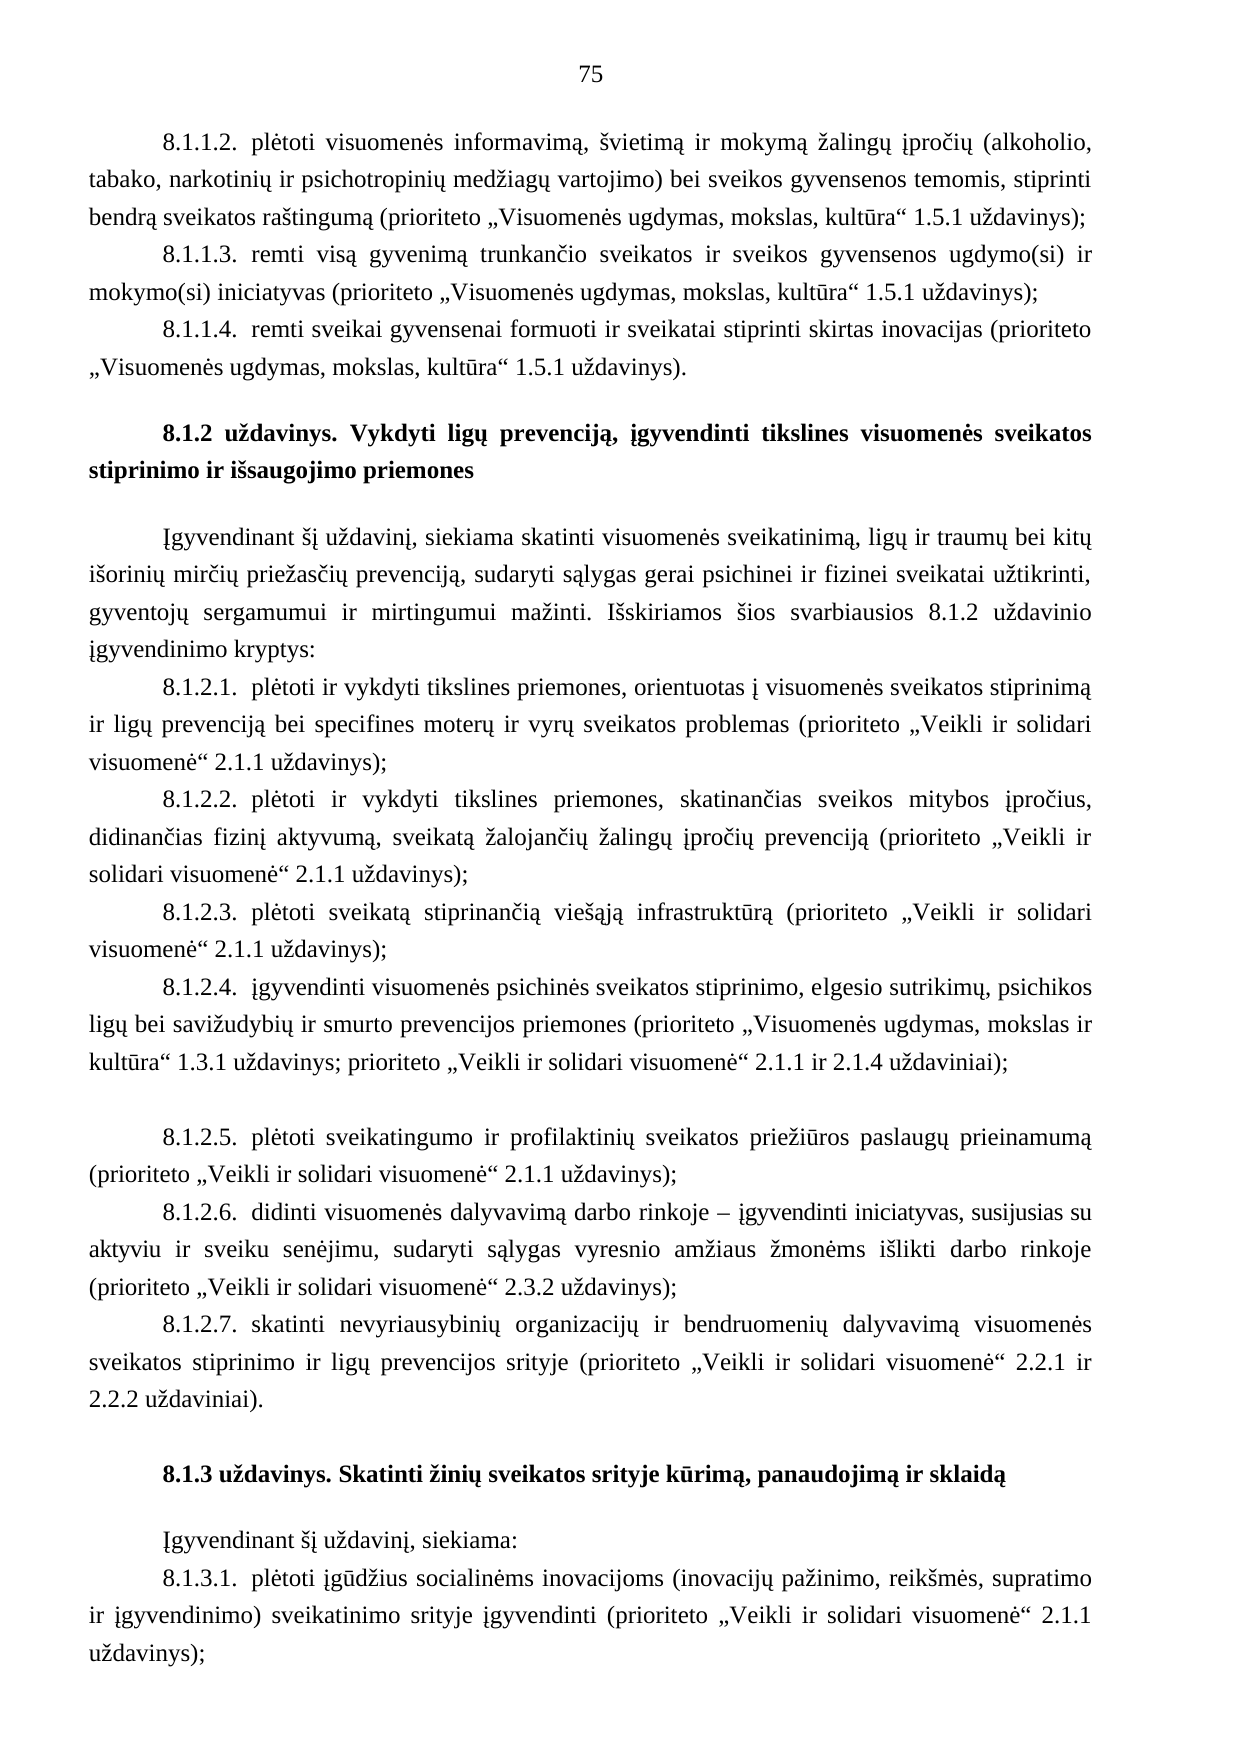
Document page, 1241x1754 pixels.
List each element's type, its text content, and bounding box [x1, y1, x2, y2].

text Įgyvendinant šį uždavinį, siekiama skatinti visuomenės sveikatinimą, ligų ir traumų bei kitų išorinių mirčių priežasčių prevenciją, sudaryti sąlygas gerai psichinei ir fizinei sveikatai užtikrinti, gyventojų sergamumui ir mirtingumui mažinti. Išskiriamos šios svarbiausios 8.1.2 uždavinio įgyvendinimo kryptys: [89, 513, 1092, 663]
text 8.1.2.6. didinti visuomenės dalyvavimą darbo rinkoje – įgyvendinti iniciatyvas, susijusias su aktyviu ir sveiku senėjimu, sudaryti sąlygas vyresnio amžiaus žmonėms išlikti darbo rinkoje (prioriteto „Veikli ir solidari visuomenė“ 2.3.2 uždavinys); [89, 1188, 1092, 1301]
text 8.1.2.4. įgyvendinti visuomenės psichinės sveikatos stiprinimo, elgesio sutrikimų, psichikos ligų bei savižudybių ir smurto prevencijos priemones (prioriteto „Visuomenės ugdymas, mokslas ir kultūra“ 1.3.1 uždavinys; prioriteto „Veikli ir solidari visuomenė“ 2.1.1 ir 2.1.4 uždaviniai); [89, 963, 1092, 1076]
text 8.1.3 uždavinys. Skatinti žinių sveikatos srityje kūrimą, panaudojimą ir sklaidą [89, 1451, 1092, 1488]
text 8.1.3.1. plėtoti įgūdžius socialinėms inovacijoms (inovacijų pažinimo, reikšmės, supratimo ir įgyvendinimo) sveikatinimo srityje įgyvendinti (prioriteto „Veikli ir solidari visuomenė“ 2.1.1 uždavinys); [89, 1554, 1092, 1667]
text 8.1.2.1. plėtoti ir vykdyti tikslines priemones, orientuotas į visuomenės sveikatos stiprinimą ir ligų prevenciją bei specifines moterų ir vyrų sveikatos problemas (prioriteto „Veikli ir solidari visuomenė“ 2.1.1 uždavinys); [89, 663, 1092, 776]
text 8.1.2.3. plėtoti sveikatą stiprinančią viešąją infrastruktūrą (prioriteto „Veikli ir solidari visuomenė“ 2.1.1 uždavinys); [89, 888, 1092, 963]
text 8.1.1.4. remti sveikai gyvensenai formuoti ir sveikatai stiprinti skirtas inovacijas (prioriteto „Visuomenės ugdymas, mokslas, kultūra“ 1.5.1 uždavinys). [89, 306, 1092, 381]
text 8.1.1.3. remti visą gyvenimą trunkančio sveikatos ir sveikos gyvensenos ugdymo(si) ir mokymo(si) iniciatyvas (prioriteto „Visuomenės ugdymas, mokslas, kultūra“ 1.5.1 uždavinys); [89, 231, 1092, 306]
text 8.1.2 uždavinys. Vykdyti ligų prevenciją, įgyvendinti tikslines visuomenės sveikatos stiprinimo ir išsaugojimo priemones [89, 409, 1092, 484]
text 8.1.2.5. plėtoti sveikatingumo ir profilaktinių sveikatos priežiūros paslaugų prieinamumą (prioriteto „Veikli ir solidari visuomenė“ 2.1.1 uždavinys); [89, 1113, 1092, 1188]
text Įgyvendinant šį uždavinį, siekiama: [89, 1517, 1092, 1554]
text 8.1.1.2. plėtoti visuomenės informavimą, švietimą ir mokymą žalingų įpročių (alkoholio, tabako, narkotinių ir psichotropinių medžiagų vartojimo) bei sveikos gyvensenos temomis, stiprinti bendrą sveikatos raštingumą (prioriteto „Visuomenės ugdymas, mokslas, kultūra“ 1.5.1 uždavinys); [89, 118, 1092, 231]
text 8.1.2.2. plėtoti ir vykdyti tikslines priemones, skatinančias sveikos mitybos įpročius, didinančias fizinį aktyvumą, sveikatą žalojančių žalingų įpročių prevenciją (prioriteto „Veikli ir solidari visuomenė“ 2.1.1 uždavinys); [89, 776, 1092, 888]
text 8.1.2.7. skatinti nevyriausybinių organizacijų ir bendruomenių dalyvavimą visuomenės sveikatos stiprinimo ir ligų prevencijos srityje (prioriteto „Veikli ir solidari visuomenė“ 2.2.1 ir 2.2.2 uždaviniai). [89, 1301, 1092, 1413]
